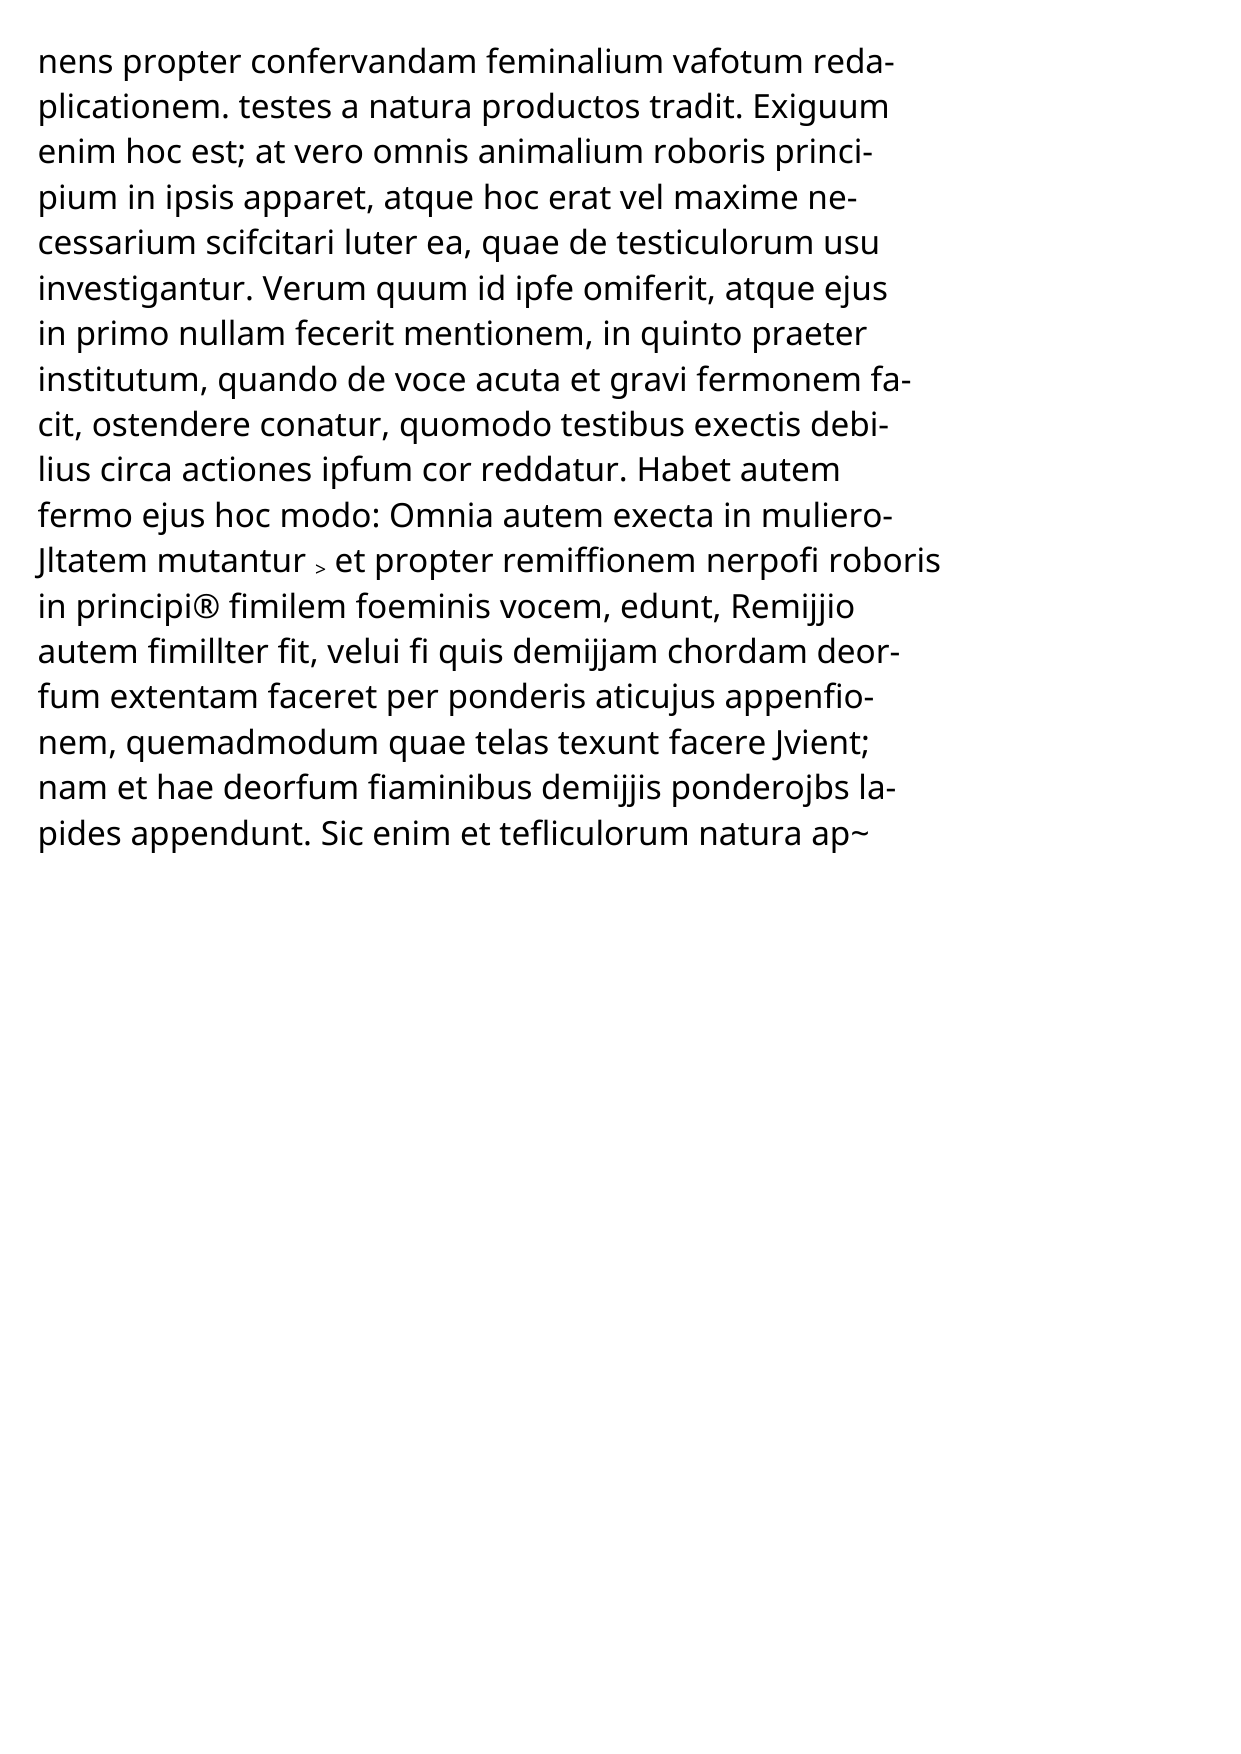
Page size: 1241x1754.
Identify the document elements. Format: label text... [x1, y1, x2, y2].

text nens propter confervandam feminalium vafotum reda- plicationem. testes a natura productos tradit. Exiguum enim hoc est; at vero omnis animalium roboris princi- pium in ipsis apparet, atque hoc erat vel maxime ne- cessarium scifcitari luter ea, quae de testiculorum usu investigantur. Verum quum id ipfe omiferit, atque ejus in primo nullam fecerit mentionem, in quinto praeter institutum, quando de voce acuta et gravi fermonem fa- cit, ostendere conatur, quomodo testibus exectis debi- lius circa actiones ipfum cor reddatur. Habet autem fermo ejus hoc modo: Omnia autem execta in muliero- Jltatem mutantur > et propter remiffionem nerpofi roboris in principi® fimilem foeminis vocem, edunt, Remijjio autem fimillter fit, velui fi quis demijjam chordam deor- fum extentam faceret per ponderis aticujus appenfio- nem, quemadmodum quae telas texunt facere Jvient; nam et hae deorfum fiaminibus demijjis ponderojbs la- pides appendunt. Sic enim et tefliculorum natura ap~ [37, 37, 1203, 855]
